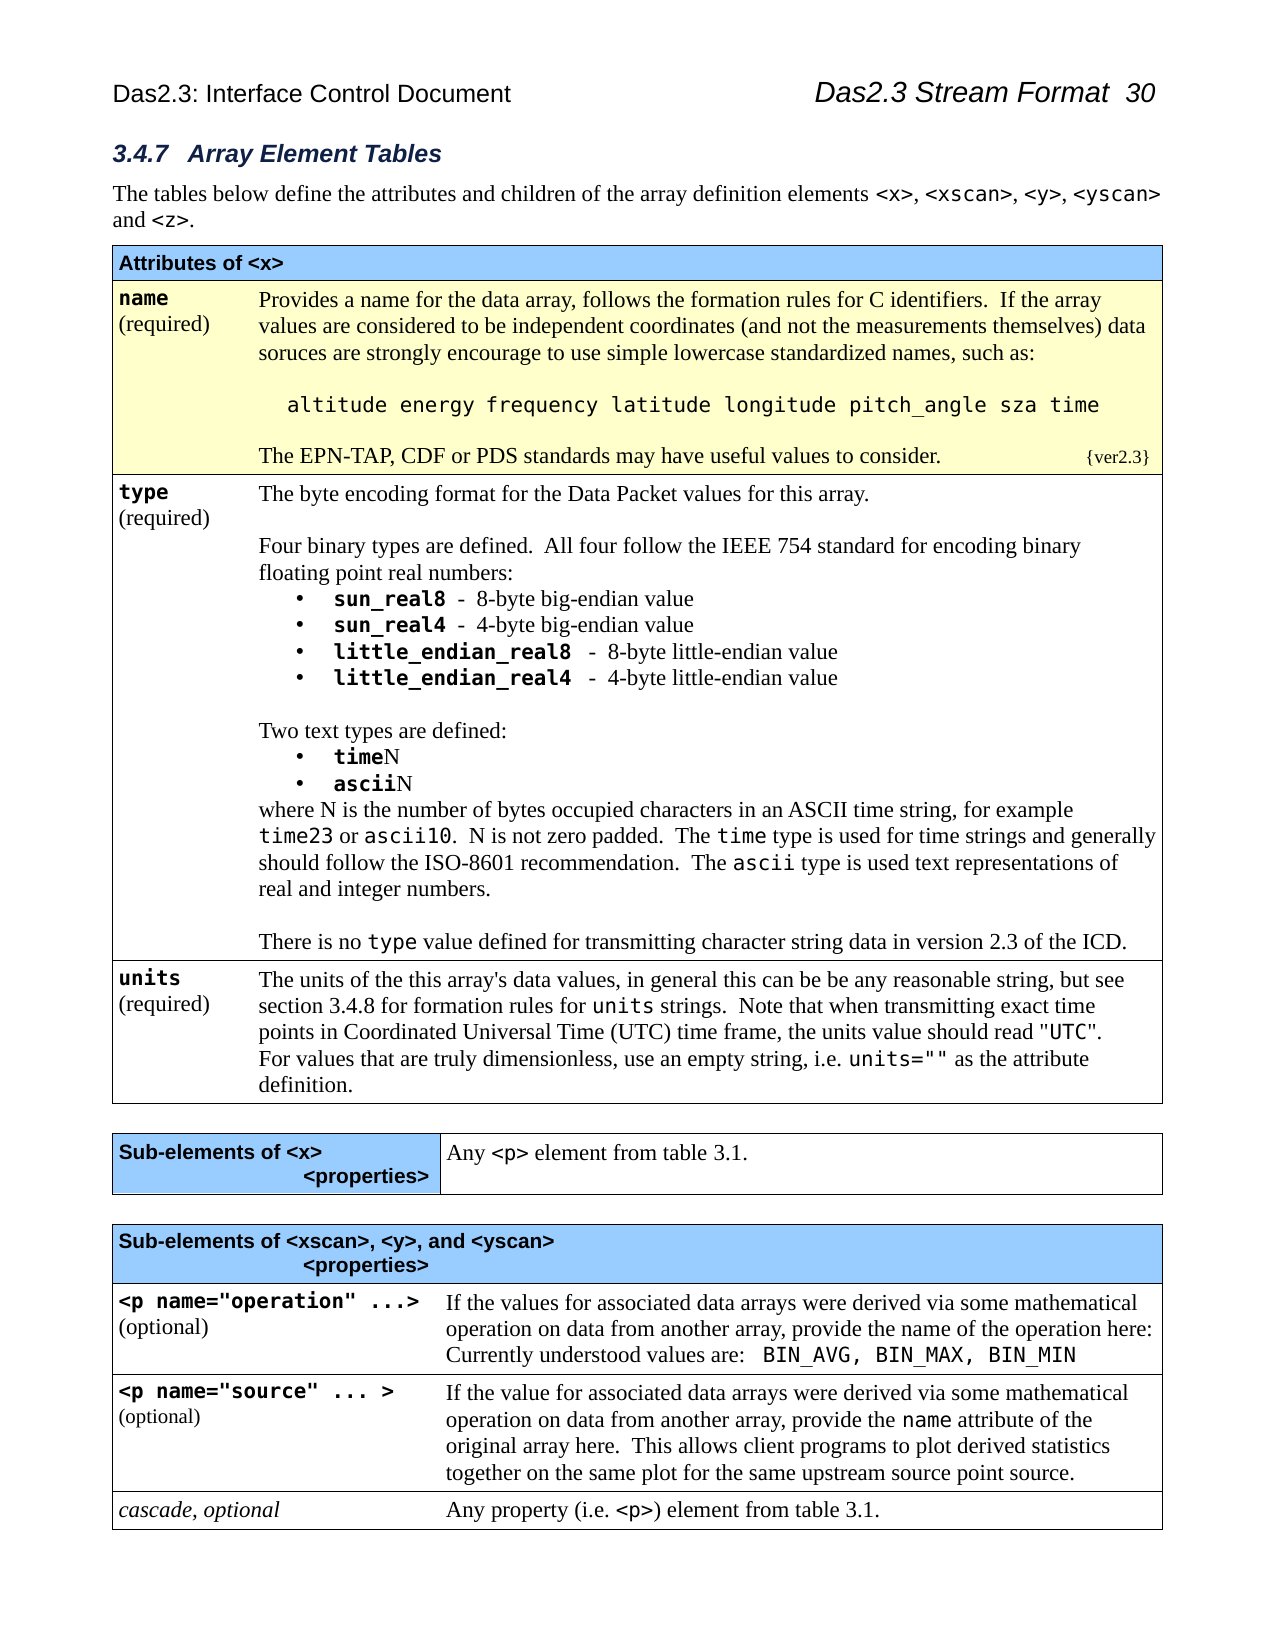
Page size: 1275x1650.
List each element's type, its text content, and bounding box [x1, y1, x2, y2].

table_cell Provides a name for the data array, follows the formation rules for C identifiers. If the array values are considered to be independent coordinates (and not the measurements themselves) data soruces are strongly encourage to use simple lowercase standardized names, such as: altitude energy frequency latitude longitude pitch_angle sza time The EPN-TAP, CDF or PDS standards may have useful values to consider. {ver2.3} [253, 281, 1162, 474]
table_cell Any property (i.e. <p>) element from table 3.1. [440, 1492, 1162, 1528]
table_cell The byte encoding format for the Data Packet values for this array. Four binary types are defined. All four follow the IEEE 754 standard for encoding binary floating point real numbers: sun_real8 - 8-byte big-endian value sun_real4 - 4-byte big-endian value little_endian_real8 - 8-byte little-endian value little_endian_real4 - 4-byte little-endian value Two text types are defined: timeN asciiN where N is the number of bytes occupied characters in an ASCII time string, for example time23 or ascii10. N is not zero padded. The time type is used for time strings and generally should follow the ISO-8601 recommendation. The ascii type is used text representations of real and integer numbers. There is no type value defined for transmitting character string data in version 2.3 of the ICD. [253, 475, 1162, 960]
table_header Sub-elements of <x> <properties> [113, 1134, 440, 1193]
table_header Sub-elements of <xscan>, <y>, and <yscan> <properties> [113, 1225, 1162, 1283]
table_cell If the value for associated data arrays were derived via some mathematical operation on data from another array, provide the name attribute of the original array here. This allows client programs to plot derived statistics together on the same plot for the same upstream source point source. [440, 1375, 1162, 1491]
table_cell type (required) [113, 475, 252, 960]
table_cell cascade, optional [113, 1492, 440, 1528]
table_cell <p name="source" ... > (optional) [113, 1375, 440, 1491]
table_header Attributes of <x> [113, 246, 1162, 280]
table_cell units (required) [113, 961, 252, 1103]
subtitle Array Element Tables [112, 138, 1162, 167]
text The tables below define the attributes and children of the array definition elements <x>, <xscan>, <y>, <yscan> and <z>. [112, 180, 1162, 232]
table_cell The units of the this array's data values, in general this can be be any reasonable string, but see section 3.4.8 for formation rules for units strings. Note that when transmitting exact time points in Coordinated Universal Time (UTC) time frame, the units value should read "UTC". For values that are truly dimensionless, use an empty string, i.e. units="" as the attribute definition. [253, 961, 1162, 1103]
table_cell If the values for associated data arrays were derived via some mathematical operation on data from another array, provide the name of the operation here: Currently understood values are: BIN_AVG, BIN_MAX, BIN_MIN [440, 1284, 1162, 1374]
table_cell name (required) [113, 281, 252, 474]
table_header Any <p> element from table 3.1. [441, 1134, 1162, 1193]
table_cell <p name="operation" ...> (optional) [113, 1284, 440, 1374]
